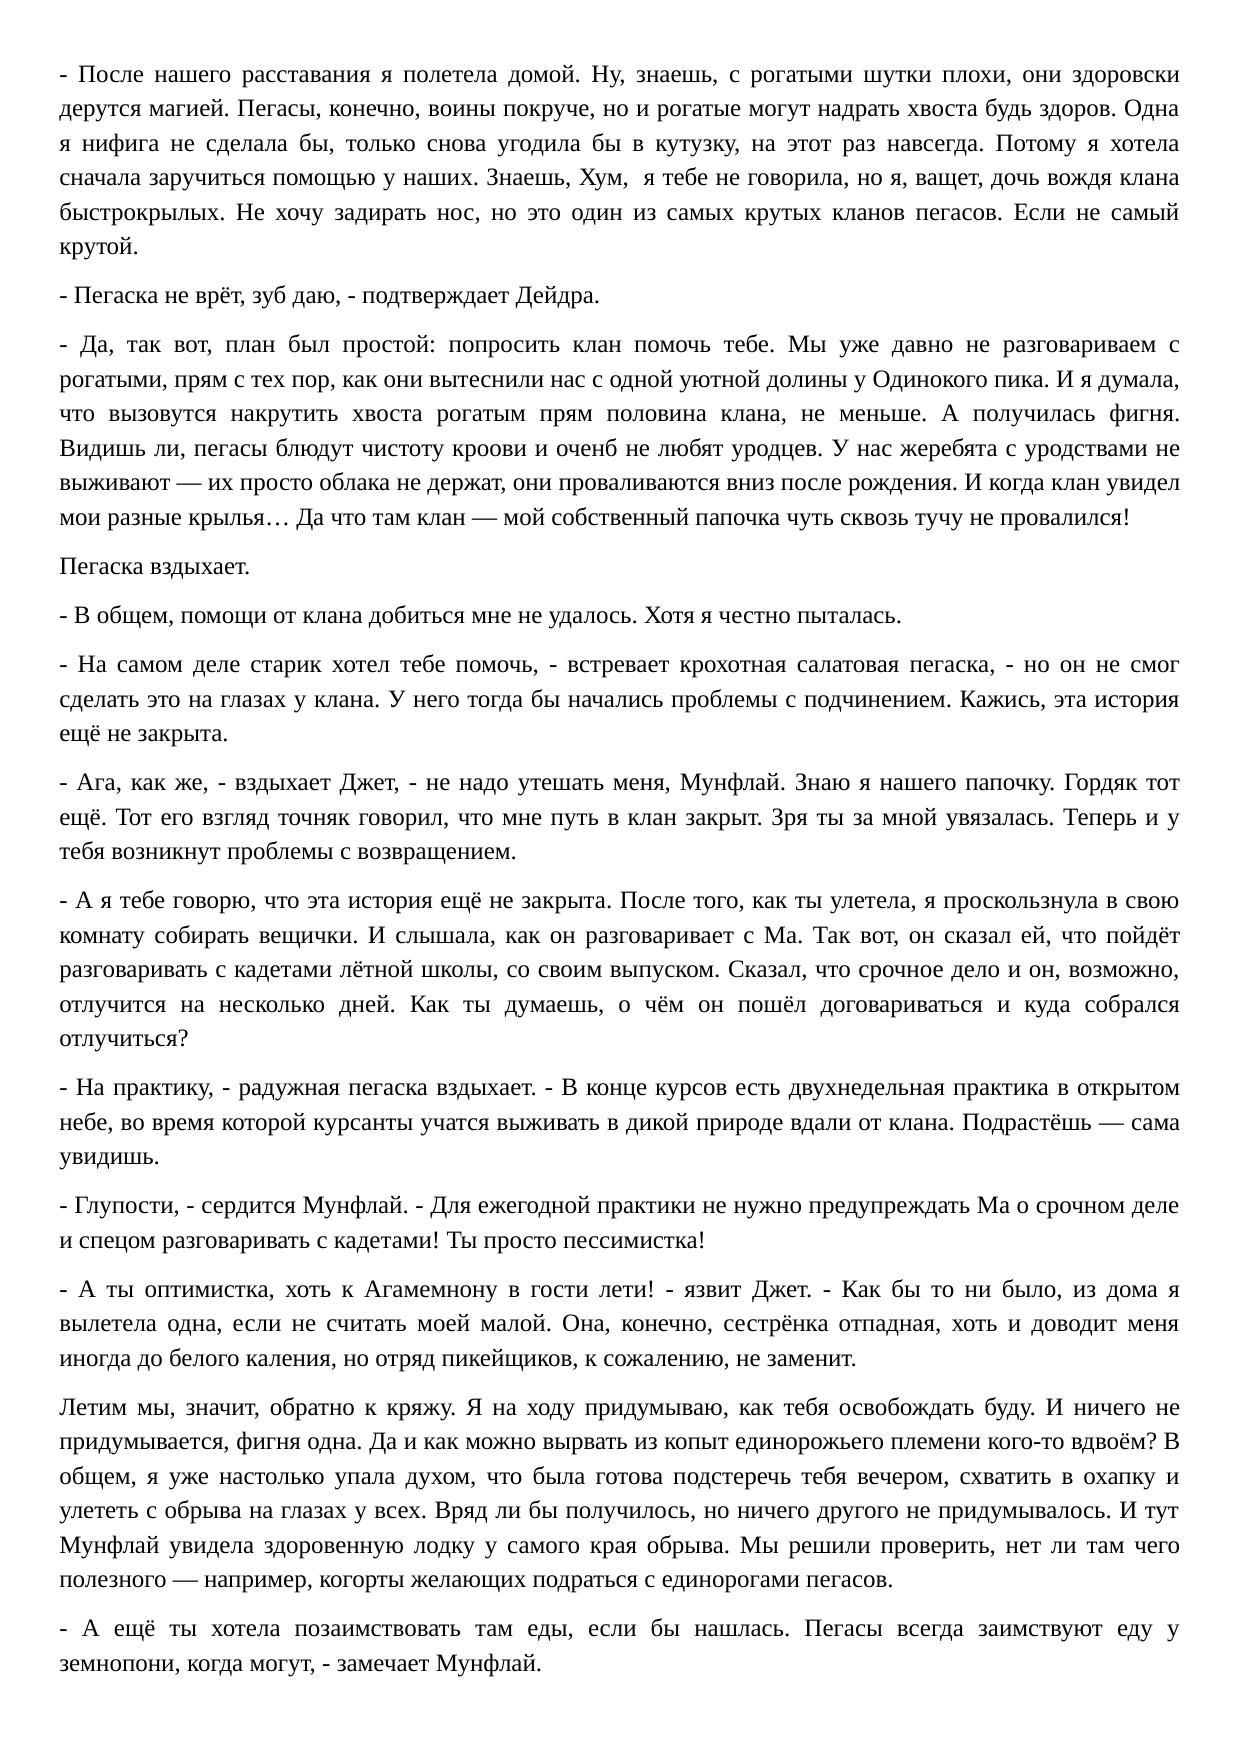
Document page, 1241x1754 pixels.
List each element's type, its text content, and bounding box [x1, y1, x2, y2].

text - А я тебе говорю, что эта история ещё не закрыта. После того, как ты улетела, я проскользнула в свою комнату собирать вещички. И слышала, как он разговаривает с Ма. Так вот, он сказал ей, что пойдёт разговаривать с кадетами лётной школы, со своим выпуском. Сказал, что срочное дело и он, возможно, отлучится на несколько дней. Как ты думаешь, о чём он пошёл договариваться и куда собрался отлучиться? [59, 885, 1181, 1052]
text - В общем, помощи от клана добиться мне не удалось. Хотя я честно пыталась. [59, 600, 1181, 629]
text Пегаска вздыхает. [59, 551, 1181, 580]
text - На самом деле старик хотел тебе помочь, - встревает крохотная салатовая пегаска, - но он не смог сделать это на глазах у клана. У него тогда бы начались проблемы с подчинением. Кажись, эта история ещё не закрыта. [59, 649, 1181, 747]
text - Пегаска не врёт, зуб даю, - подтверждает Дейдра. [59, 281, 1181, 309]
text - На практику, - радужная пегаска вздыхает. - В конце курсов есть двухнедельная практика в открытом небе, во время которой курсанты учатся выживать в дикой природе вдали от клана. Подрастёшь — сама увидишь. [59, 1072, 1181, 1170]
text - Глупости, - сердится Мунфлай. - Для ежегодной практики не нужно предупреждать Ма о срочном деле и спецом разговаривать с кадетами! Ты просто пессимистка! [59, 1190, 1181, 1253]
text Летим мы, значит, обратно к кряжу. Я на ходу придумываю, как тебя освобождать буду. И ничего не придумывается, фигня одна. Да и как можно вырвать из копыт единорожьего племени кого-то вдвоём? В общем, я уже настолько упала духом, что была готова подстеречь тебя вечером, схватить в охапку и улететь с обрыва на глазах у всех. Вряд ли бы получилось, но ничего другого не придумывалось. И тут Мунфлай увидела здоровенную лодку у самого края обрыва. Мы решили проверить, нет ли там чего полезного — например, когорты желающих подраться с единорогами пегасов. [59, 1392, 1181, 1593]
text - После нашего расставания я полетела домой. Ну, знаешь, с рогатыми шутки плохи, они здоровски дерутся магией. Пегасы, конечно, воины покруче, но и рогатые могут надрать хвоста будь здоров. Одна я нифига не сделала бы, только снова угодила бы в кутузку, на этот раз навсегда. Потому я хотела сначала заручиться помощью у наших. Знаешь, Хум, я тебе не говорила, но я, ващет, дочь вождя клана быстрокрылых. Не хочу задирать нос, но это один из самых крутых кланов пегасов. Если не самый крутой. [59, 59, 1181, 260]
text - А ещё ты хотела позаимствовать там еды, если бы нашлась. Пегасы всегда заимствуют еду у земнопони, когда могут, - замечает Мунфлай. [59, 1613, 1181, 1676]
text - Да, так вот, план был простой: попросить клан помочь тебе. Мы уже давно не разговариваем с рогатыми, прям с тех пор, как они вытеснили нас с одной уютной долины у Одинокого пика. И я думала, что вызовутся накрутить хвоста рогатым прям половина клана, не меньше. А получилась фигня. Видишь ли, пегасы блюдут чистоту кроови и оченб не любят уродцев. У нас жеребята с уродствами не выживают — их просто облака не держат, они проваливаются вниз после рождения. И когда клан увидел мои разные крылья… Да что там клан — мой собственный папочка чуть сквозь тучу не провалился! [59, 329, 1181, 531]
text - А ты оптимистка, хоть к Агамемнону в гости лети! - язвит Джет. - Как бы то ни было, из дома я вылетела одна, если не считать моей малой. Она, конечно, сестрёнка отпадная, хоть и доводит меня иногда до белого каления, но отряд пикейщиков, к сожалению, не заменит. [59, 1274, 1181, 1371]
text - Ага, как же, - вздыхает Джет, - не надо утешать меня, Мунфлай. Знаю я нашего папочку. Гордяк тот ещё. Тот его взгляд точняк говорил, что мне путь в клан закрыт. Зря ты за мной увязалась. Теперь и у тебя возникнут проблемы с возвращением. [59, 767, 1181, 865]
